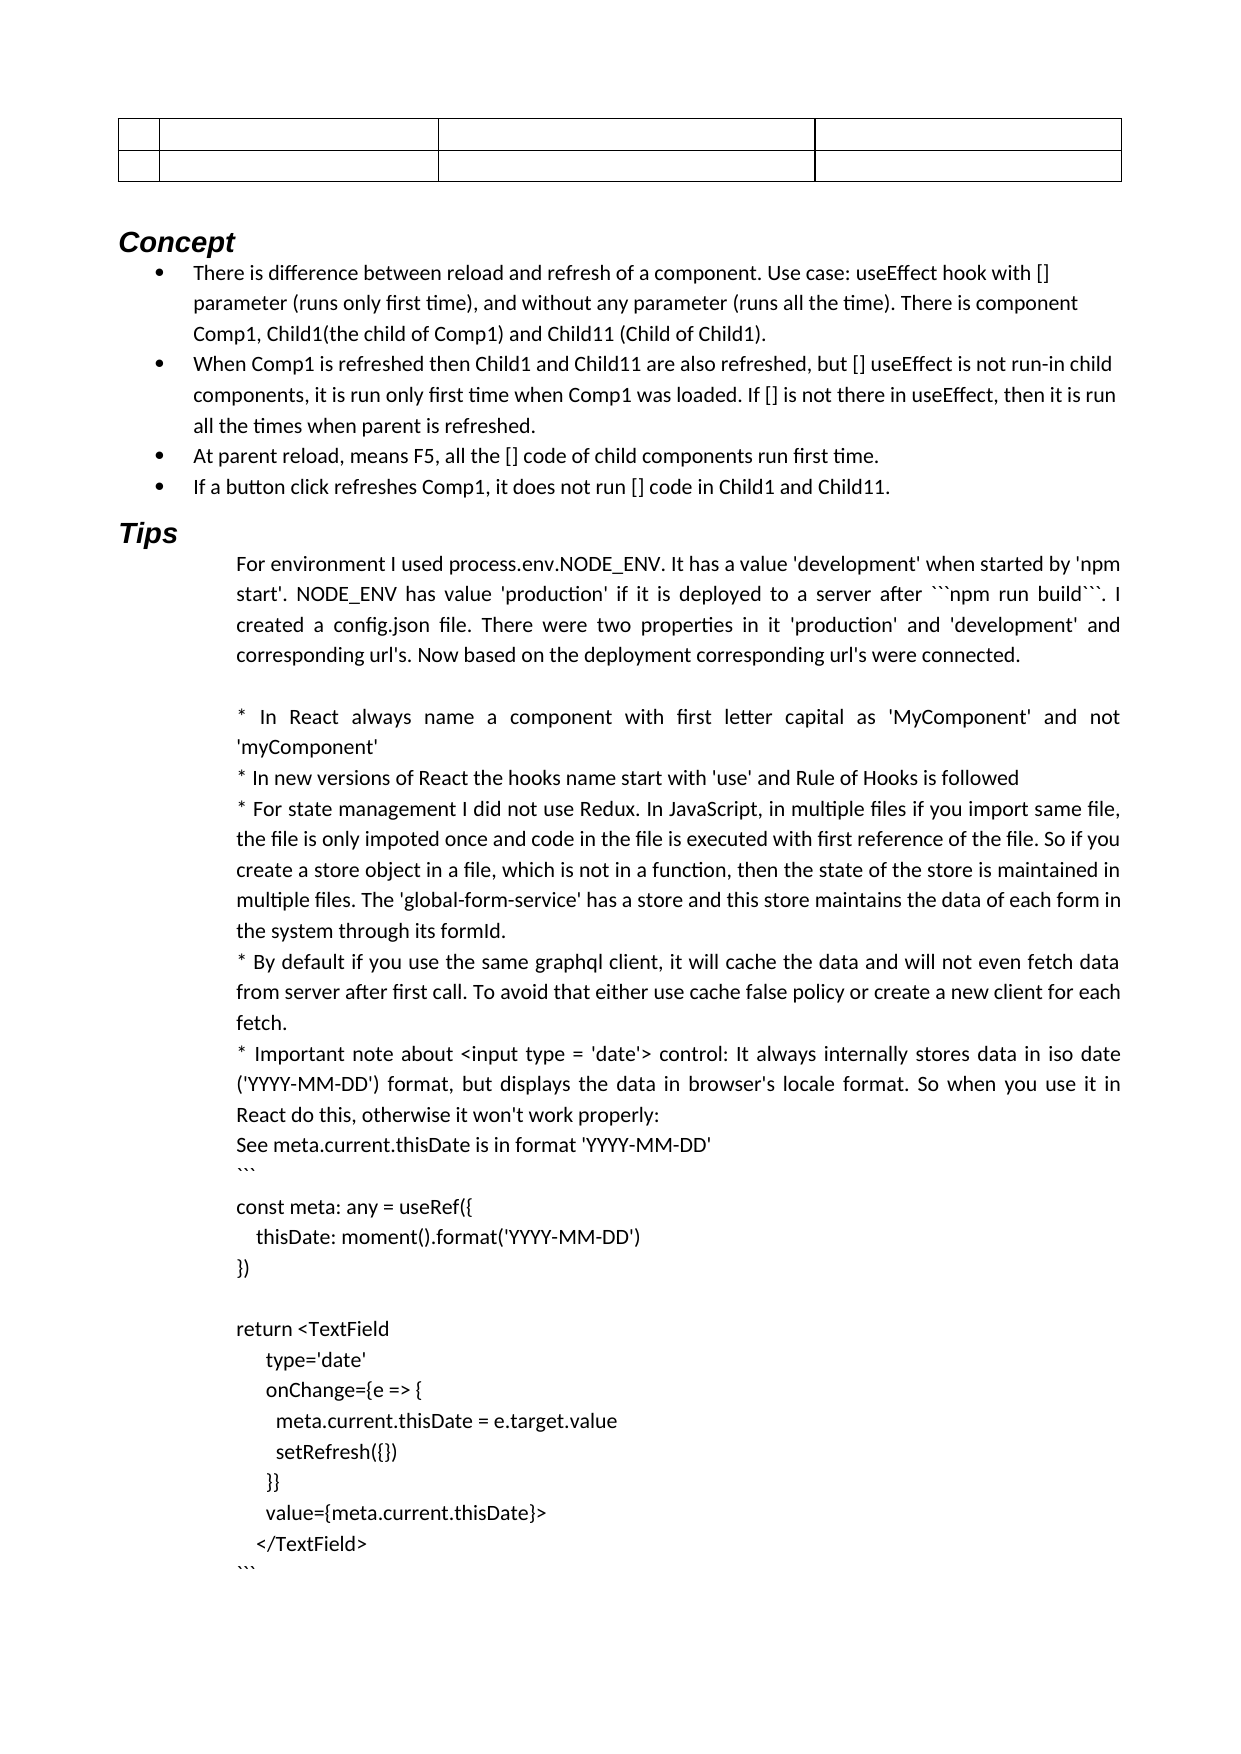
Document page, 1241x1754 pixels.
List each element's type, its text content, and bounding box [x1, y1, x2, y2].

text See meta.current.thisDate is in format 'YYYY-MM-DD' [236, 1132, 1122, 1158]
text }) [236, 1254, 1122, 1281]
list At parent reload, means F5, all the [] code of child components run first time. [156, 442, 1122, 469]
text onChange={e => { [236, 1377, 1122, 1403]
text ``` [236, 1560, 1122, 1587]
text value={meta.current.thisDate}> [236, 1499, 1122, 1526]
table_cell [160, 119, 438, 149]
text ``` [236, 1162, 1122, 1189]
text * In React always name a component with first letter capital as 'MyComponent' and not 'myComponent' [236, 703, 1122, 760]
text setRefresh({}) [236, 1438, 1122, 1464]
table_cell [439, 151, 814, 181]
text * For state management I did not use Redux. In JavaScript, in multiple files if you import same file, the file is only impoted once and code in the file is executed with first reference of the file. So if you create a store object in a file, which is not in a function, then the state of the store is maintained in multiple files. The 'global-form-service' has a store and this store maintains the data of each form in the system through its formId. [236, 795, 1122, 944]
text For environment I used process.env.NODE_ENV. It has a value 'development' when started by 'npm start'. NODE_ENV has value 'production' if it is deployed to a server after ```npm run build```. I created a config.json file. There were two properties in it 'production' and 'development' and corresponding url's. Now based on the deployment corresponding url's were connected. [236, 550, 1122, 668]
subtitle Concept [118, 225, 1122, 259]
table_cell [119, 119, 159, 149]
text </TextField> [236, 1530, 1122, 1556]
text meta.current.thisDate = e.target.value [236, 1407, 1122, 1434]
text thisDate: moment().format('YYYY-MM-DD') [236, 1223, 1122, 1250]
text * In new versions of React the hooks name start with 'use' and Rule of Hooks is followed [236, 764, 1122, 791]
text }} [236, 1468, 1122, 1495]
table_cell [439, 119, 814, 149]
list There is difference between reload and refresh of a component. Use case: useEffect hook with [] parameter (runs only first time), and without any parameter (runs all the time). There is component Comp1, Child1(the child of Comp1) and Child11 (Child of Child1). [156, 259, 1122, 347]
text * Important note about <input type = 'date'> control: It always internally stores data in iso date ('YYYY-MM-DD') format, but displays the data in browser's locale format. So when you use it in React do this, otherwise it won't work properly: [236, 1040, 1122, 1128]
list If a button click refreshes Comp1, it does not run [] code in Child1 and Child11. [156, 473, 1122, 500]
table_cell [119, 151, 159, 181]
text type='date' [236, 1346, 1122, 1373]
table_cell [816, 119, 1121, 149]
table_cell [160, 151, 438, 181]
text const meta: any = useRef({ [236, 1193, 1122, 1219]
text return <TextField [236, 1315, 1122, 1342]
list When Comp1 is refreshed then Child1 and Child11 are also refreshed, but [] useEffect is not run-in child components, it is run only first time when Comp1 was loaded. If [] is not there in useEffect, then it is run all the times when parent is refreshed. [156, 351, 1122, 438]
subtitle Tips [118, 516, 1122, 550]
table_cell [816, 151, 1121, 181]
text * By default if you use the same graphql client, it will cache the data and will not even fetch data from server after first call. To avoid that either use cache false policy or create a new client for each fetch. [236, 948, 1122, 1036]
